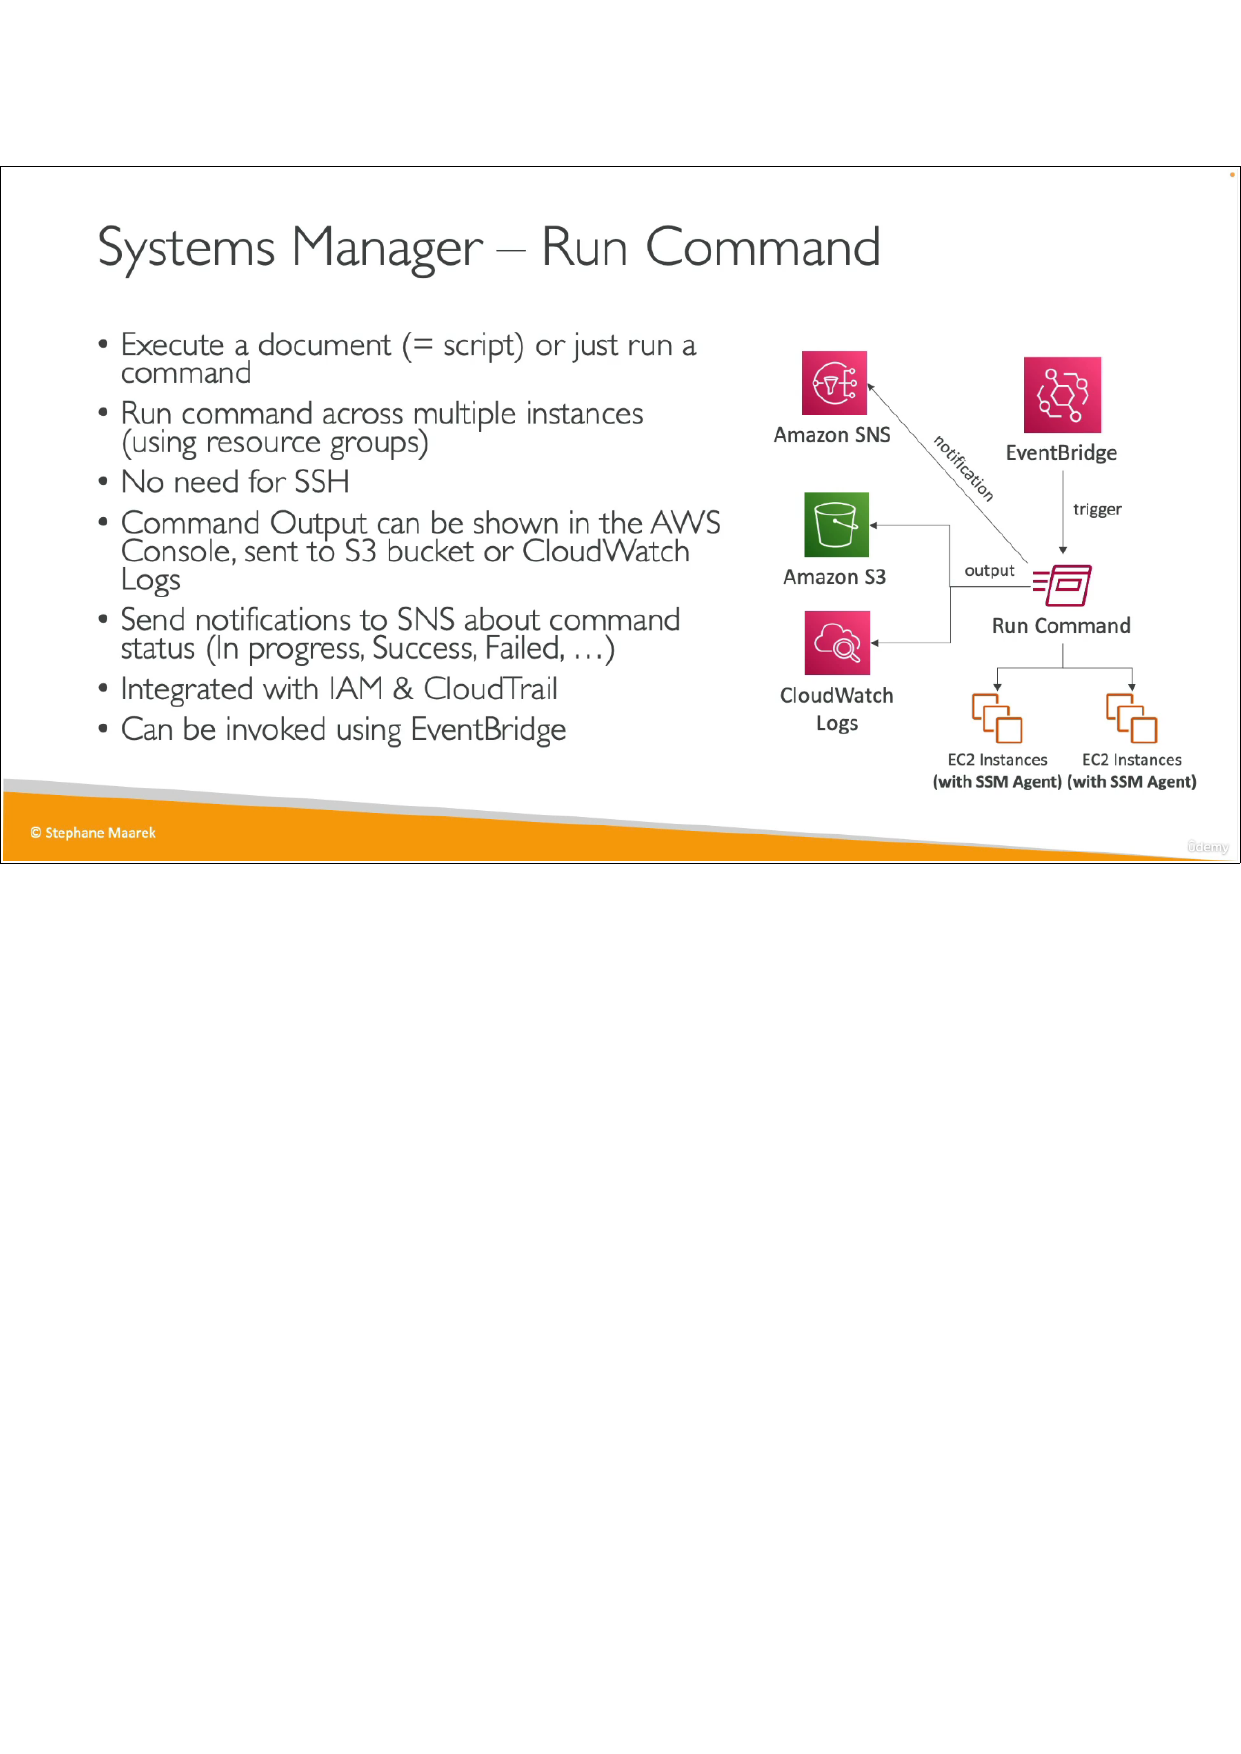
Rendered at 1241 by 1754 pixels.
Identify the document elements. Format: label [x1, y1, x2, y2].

picture [3, 169, 1238, 861]
